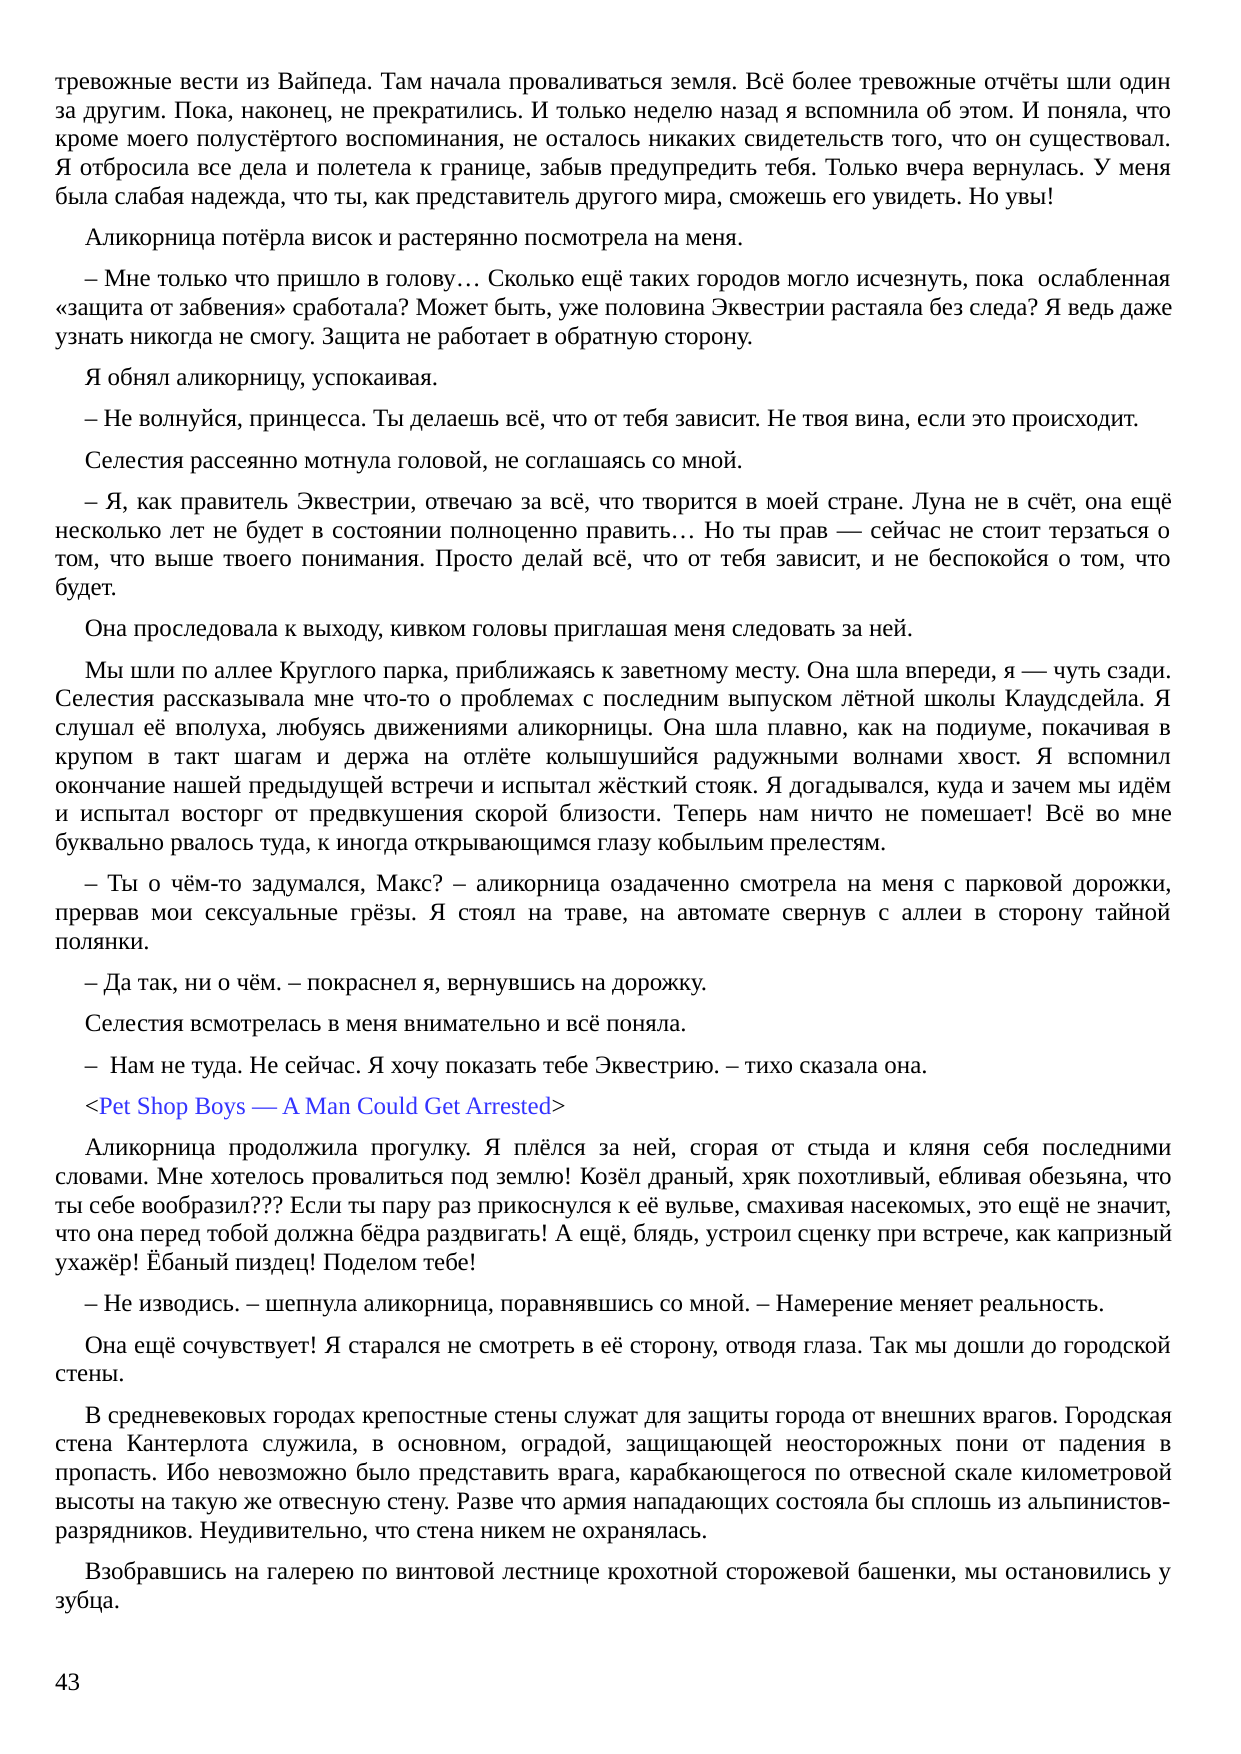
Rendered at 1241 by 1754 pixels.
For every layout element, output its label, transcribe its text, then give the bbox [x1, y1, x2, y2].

text Взобравшись на галерею по винтовой лестнице крохотной сторожевой башенки, мы остановились у зубца. [55, 1556, 1173, 1613]
text – Нам не туда. Не сейчас. Я хочу показать тебе Эквестрию. – тихо сказала она. [55, 1050, 1173, 1078]
text <Pet Shop Boys — A Man Could Get Arrested> [55, 1091, 1173, 1120]
text – Не волнуйся, принцесса. Ты делаешь всё, что от тебя зависит. Не твоя вина, если это происходит. [55, 403, 1173, 432]
text – Мне только что пришло в голову… Сколько ещё таких городов могло исчезнуть, пока ослабленная «защита от забвения» сработала? Может быть, уже половина Эквестрии растаяла без следа? Я ведь даже узнать никогда не смогу. Защита не работает в обратную сторону. [55, 263, 1173, 350]
text Она ещё сочувствует! Я старался не смотреть в её сторону, отводя глаза. Так мы дошли до городской стены. [55, 1330, 1173, 1387]
text Селестия всмотрелась в меня внимательно и всё поняла. [55, 1008, 1173, 1037]
text Аликорница потёрла висок и растерянно посмотрела на меня. [55, 222, 1173, 251]
text – Не изводись. – шепнула аликорница, поравнявшись со мной. – Намерение меняет реальность. [55, 1288, 1173, 1317]
text Аликорница продолжила прогулку. Я плёлся за ней, сгорая от стыда и кляня себя последними словами. Мне хотелось провалиться под землю! Козёл драный, хряк похотливый, ебливая обезьяна, что ты себе вообразил??? Если ты пару раз прикоснулся к её вульве, смахивая насекомых, это ещё не значит, что она перед тобой должна бёдра раздвигать! А ещё, блядь, устроил сценку при встрече, как капризный ухажёр! Ёбаный пиздец! Поделом тебе! [55, 1132, 1173, 1276]
text Я обнял аликорницу, успокаивая. [55, 362, 1173, 391]
text тревожные вести из Вайпеда. Там начала проваливаться земля. Всё более тревожные отчёты шли один за другим. Пока, наконец, не прекратились. И только неделю назад я вспомнила об этом. И поняла, что кроме моего полустёртого воспоминания, не осталось никаких свидетельств того, что он существовал. Я отбросила все дела и полетела к границе, забыв предупредить тебя. Только вчера вернулась. У меня была слабая надежда, что ты, как представитель другого мира, сможешь его увидеть. Но увы! [55, 66, 1173, 210]
text Она проследовала к выходу, кивком головы приглашая меня следовать за ней. [55, 613, 1173, 642]
text Мы шли по аллее Круглого парка, приближаясь к заветному месту. Она шла впереди, я — чуть cзади. Селестия рассказывала мне что-то о проблемах с последним выпуском лётной школы Клаудсдейла. Я слушал её вполуха, любуясь движениями аликорницы. Она шла плавно, как на подиуме, покачивая в крупом в такт шагам и держа на отлёте колышушийся радужными волнами хвост. Я вспомнил окончание нашей предыдущей встречи и испытал жёсткий стояк. Я догадывался, куда и зачем мы идём и испытал восторг от предвкушения скорой близости. Теперь нам ничто не помешает! Всё во мне буквально рвалось туда, к иногда открывающимся глазу кобыльим прелестям. [55, 655, 1173, 856]
text – Да так, ни о чём. – покраснел я, вернувшись на дорожку. [55, 967, 1173, 996]
text – Я, как правитель Эквестрии, отвечаю за всё, что творится в моей стране. Луна не в счёт, она ещё несколько лет не будет в состоянии полноценно править… Но ты прав — сейчас не стоит терзаться о том, что выше твоего понимания. Просто делай всё, что от тебя зависит, и не беспокойся о том, что будет. [55, 486, 1173, 601]
text Селестия рассеянно мотнула головой, не соглашаясь со мной. [55, 445, 1173, 473]
text В средневековых городах крепостные стены служат для защиты города от внешних врагов. Городская стена Кантерлота служила, в основном, оградой, защищающей неосторожных пони от падения в пропасть. Ибо невозможно было представить врага, карабкающегося по отвесной скале километровой высоты на такую же отвесную стену. Разве что армия нападающих состояла бы сплошь из альпинистов-разрядников. Неудивительно, что стена никем не охранялась. [55, 1400, 1173, 1543]
text – Ты о чём-то задумался, Макс? – аликорница озадаченно смотрела на меня с парковой дорожки, прервав мои сексуальные грёзы. Я стоял на траве, на автомате свернув с аллеи в сторону тайной полянки. [55, 868, 1173, 955]
